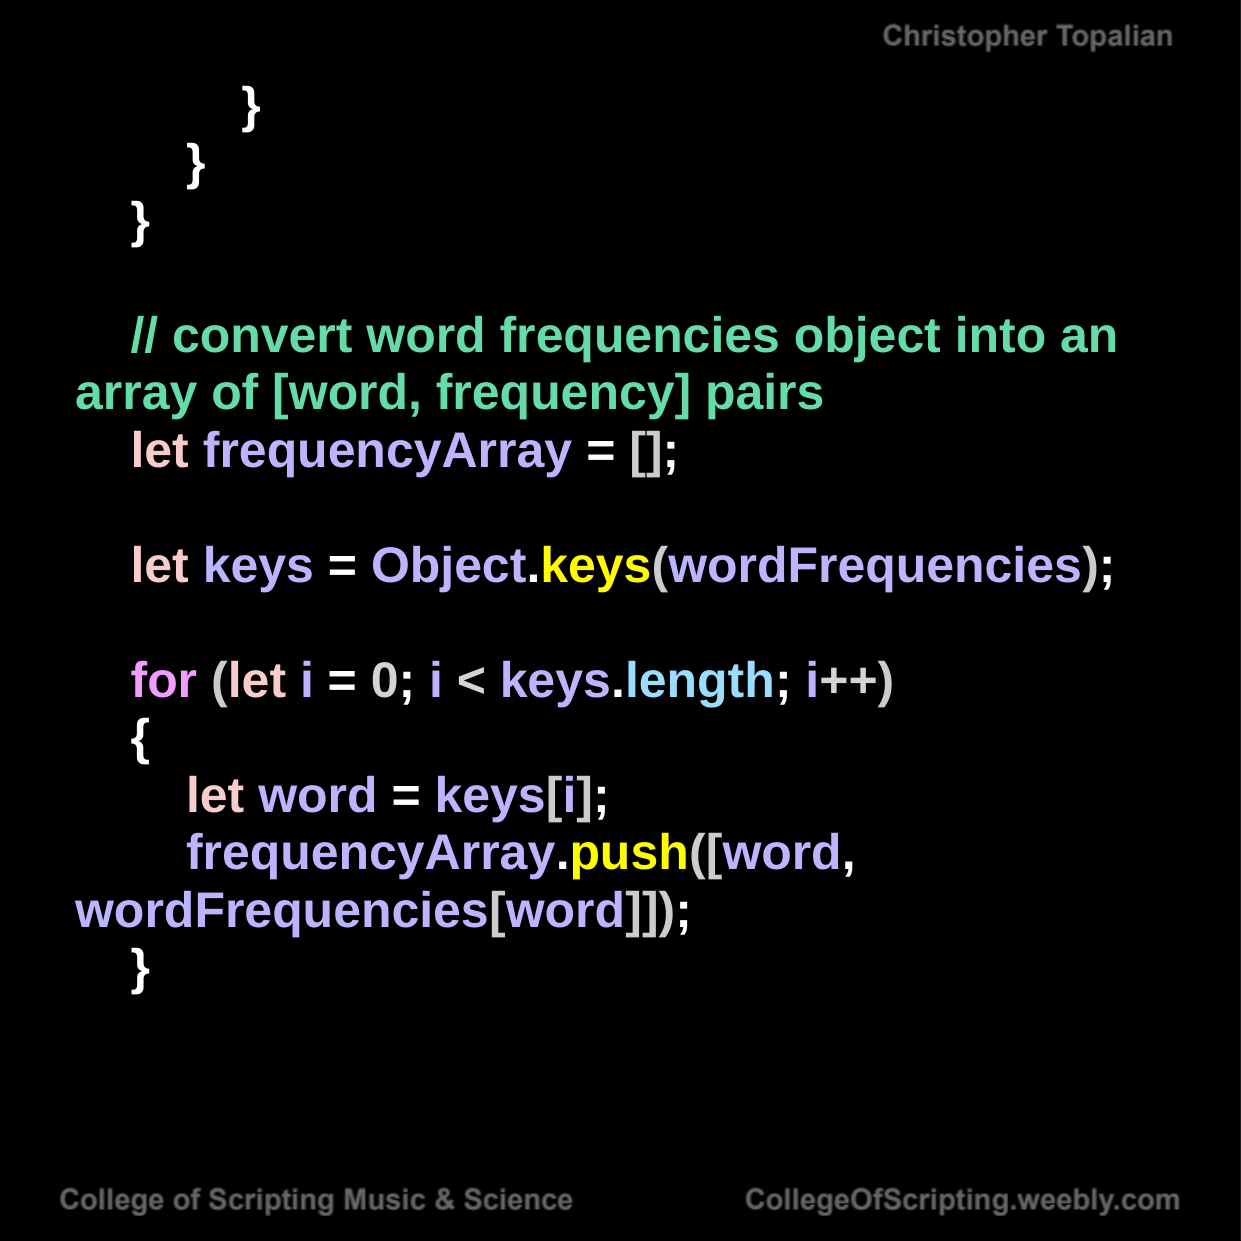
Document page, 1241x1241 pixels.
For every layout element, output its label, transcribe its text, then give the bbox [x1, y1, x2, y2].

text } [75, 937, 1166, 995]
text { [75, 707, 1166, 765]
text let word = keys[i]; [75, 765, 1166, 822]
text } [75, 132, 1166, 190]
text } [75, 75, 1166, 132]
text // convert word frequencies object into an array of [word, frequency] pairs [75, 305, 1166, 420]
text let keys = Object.keys(wordFrequencies); [75, 535, 1166, 592]
text frequencyArray.push([word, wordFrequencies[word]]); [75, 822, 1166, 937]
text let frequencyArray = []; [75, 420, 1166, 477]
text for (let i = 0; i < keys.length; i++) [75, 650, 1166, 707]
text } [75, 190, 1166, 247]
